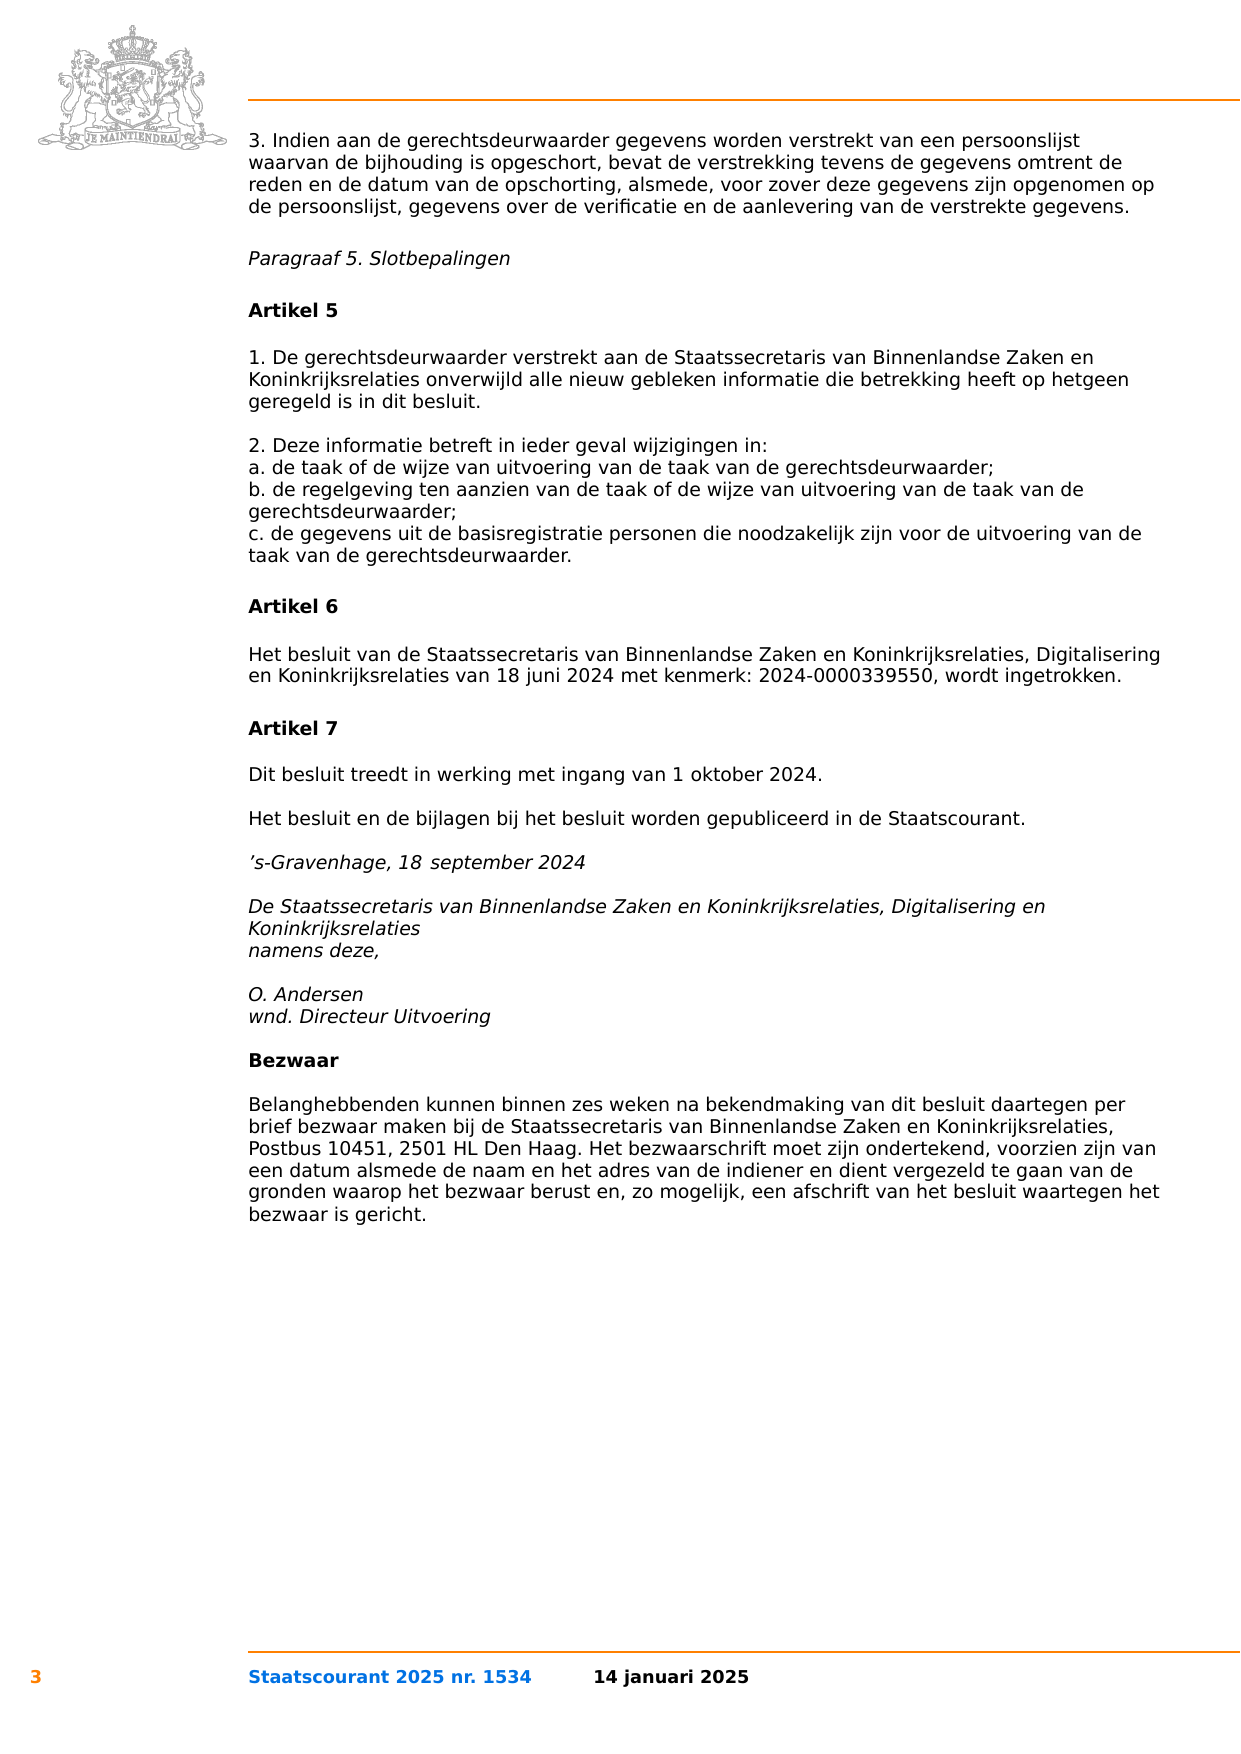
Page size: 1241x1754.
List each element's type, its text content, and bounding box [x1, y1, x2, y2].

text Belanghebbenden kunnen binnen zes weken na bekendmaking van dit besluit daartegen per brief bezwaar maken bij de Staatssecretaris van Binnenlandse Zaken en Koninkrijksrelaties, Postbus 10451, 2501 HL Den Haag. Het bezwaarschrift moet zijn ondertekend, voorzien zijn van een datum alsmede de naam en het adres van de indiener en dient vergezeld te gaan van de gronden waarop het bezwaar berust en, zo mogelijk, een afschrift van het besluit waartegen het bezwaar is gericht. [248, 1093, 1163, 1225]
subtitle Artikel 5 [248, 300, 1163, 322]
text Dit besluit treedt in werking met ingang van 1 oktober 2024. [248, 764, 1163, 786]
text c. de gegevens uit de basisregistratie personen die noodzakelijk zijn voor de uitvoering van de taak van de gerechtsdeurwaarder. [248, 522, 1163, 566]
text 3. Indien aan de gerechtsdeurwaarder gegevens worden verstrekt van een persoonslijst waarvan de bijhouding is opgeschort, bevat de verstrekking tevens de gegevens omtrent de reden en de datum van de opschorting, alsmede, voor zover deze gegevens zijn opgenomen op de persoonslijst, gegevens over de verificatie en de aanlevering van de verstrekte gegevens. [248, 130, 1163, 218]
text 2. Deze informatie betreft in ieder geval wijzigingen in: [248, 434, 1163, 457]
text b. de regelgeving ten aanzien van de taak of de wijze van uitvoering van de taak van de gerechtsdeurwaarder; [248, 478, 1163, 522]
subtitle Paragraaf 5. Slotbepalingen [248, 248, 1163, 270]
text Het besluit en de bijlagen bij het besluit worden gepubliceerd in de Staatscourant. [248, 808, 1163, 830]
text Het besluit van de Staatssecretaris van Binnenlandse Zaken en Koninkrijksrelaties, Digitalisering en Koninkrijksrelaties van 18 juni 2024 met kenmerk: 2024-0000339550, wordt ingetrokken. [248, 643, 1163, 687]
text a. de taak of de wijze van uitvoering van de taak van de gerechtsdeurwaarder; [248, 457, 1163, 478]
text ’s-Gravenhage, 18 september 2024 [248, 852, 1163, 874]
text 1. De gerechtsdeurwaarder verstrekt aan de Staatssecretaris van Binnenlandse Zaken en Koninkrijksrelaties onverwijld alle nieuw gebleken informatie die betrekking heeft op hetgeen geregeld is in dit besluit. [248, 347, 1163, 413]
subtitle Artikel 7 [248, 717, 1163, 739]
subtitle Artikel 6 [248, 596, 1163, 618]
picture [38, 25, 227, 150]
text De Staatssecretaris van Binnenlandse Zaken en Koninkrijksrelaties, Digitalisering en Koninkrijksrelaties namens deze, O. Andersen wnd. Directeur Uitvoering [248, 896, 1163, 1028]
text Bezwaar [248, 1050, 1163, 1072]
